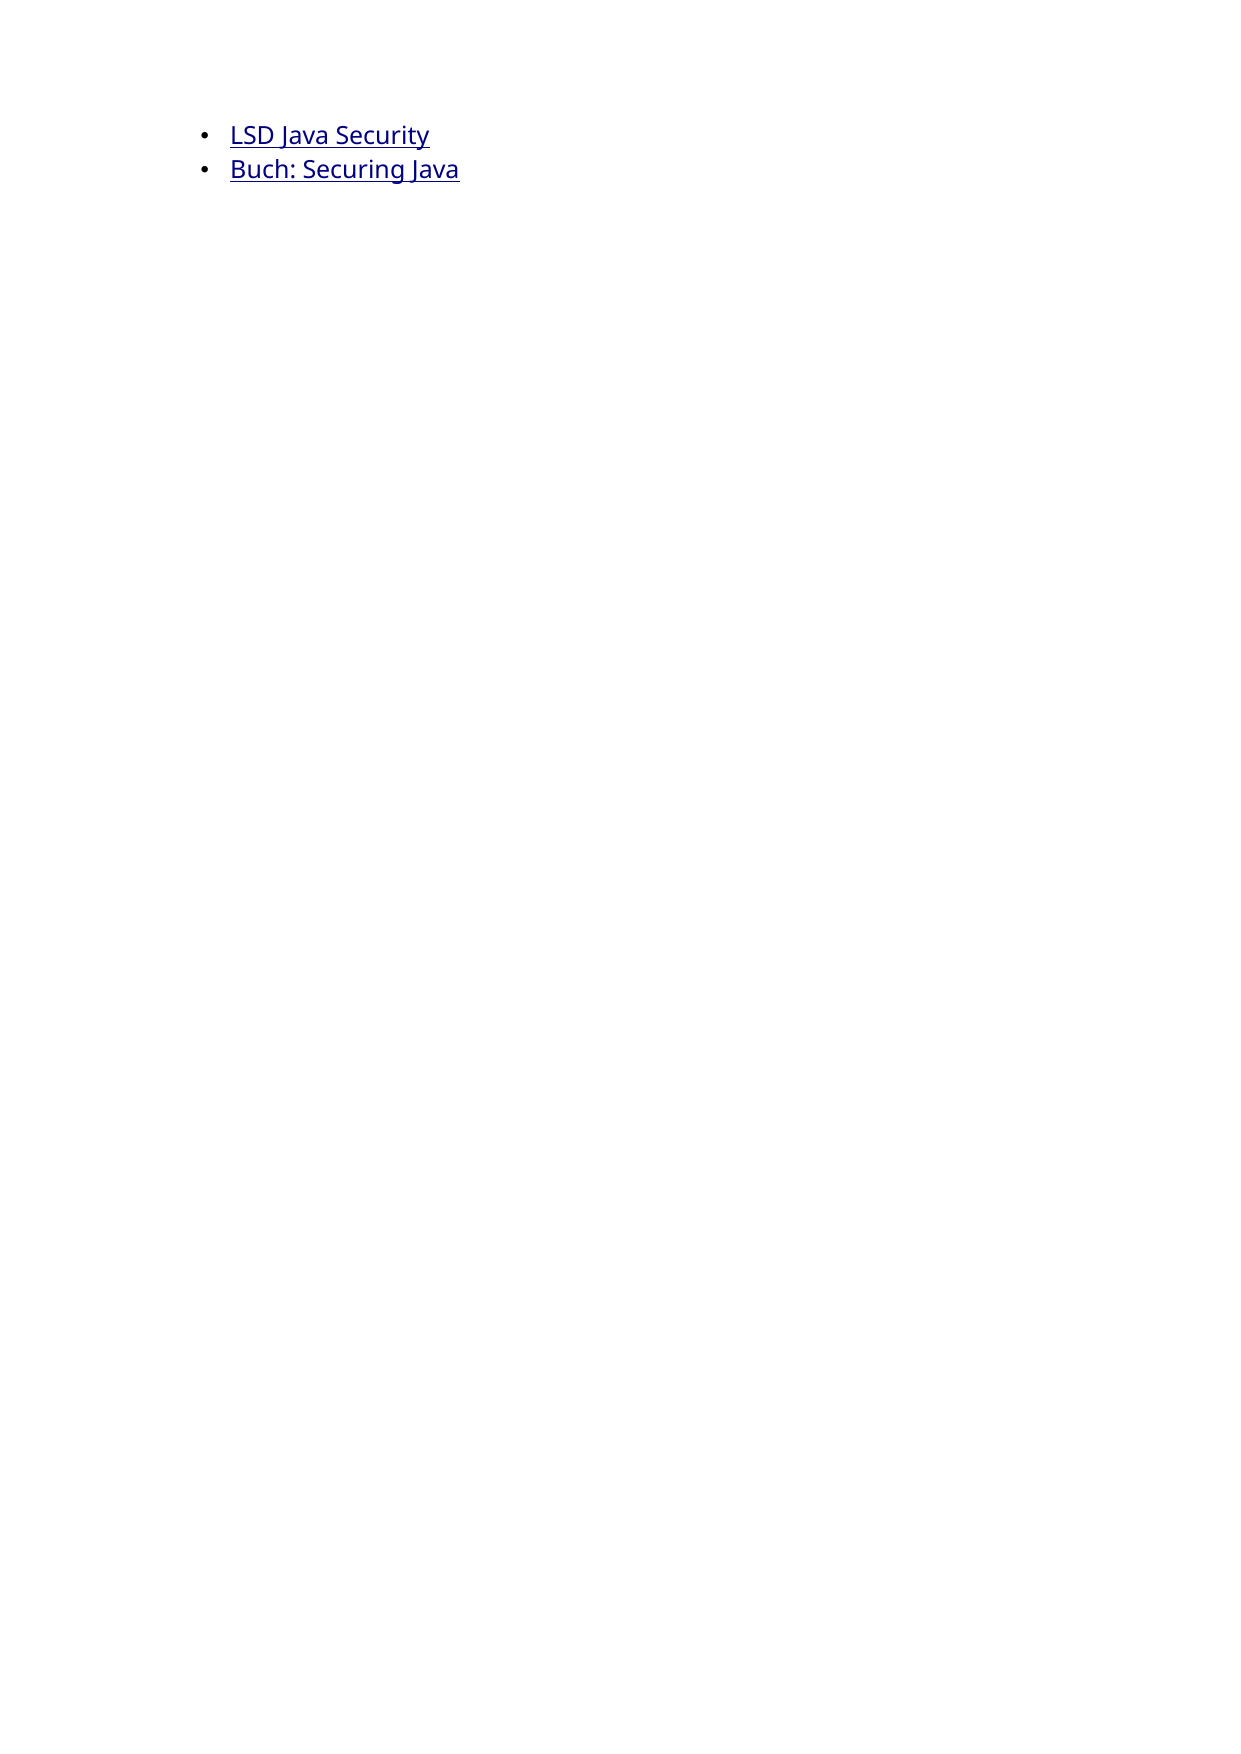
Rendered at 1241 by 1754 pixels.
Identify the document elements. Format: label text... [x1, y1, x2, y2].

list LSD Java Security [200, 118, 1173, 152]
list Buch: Securing Java [200, 152, 1173, 186]
